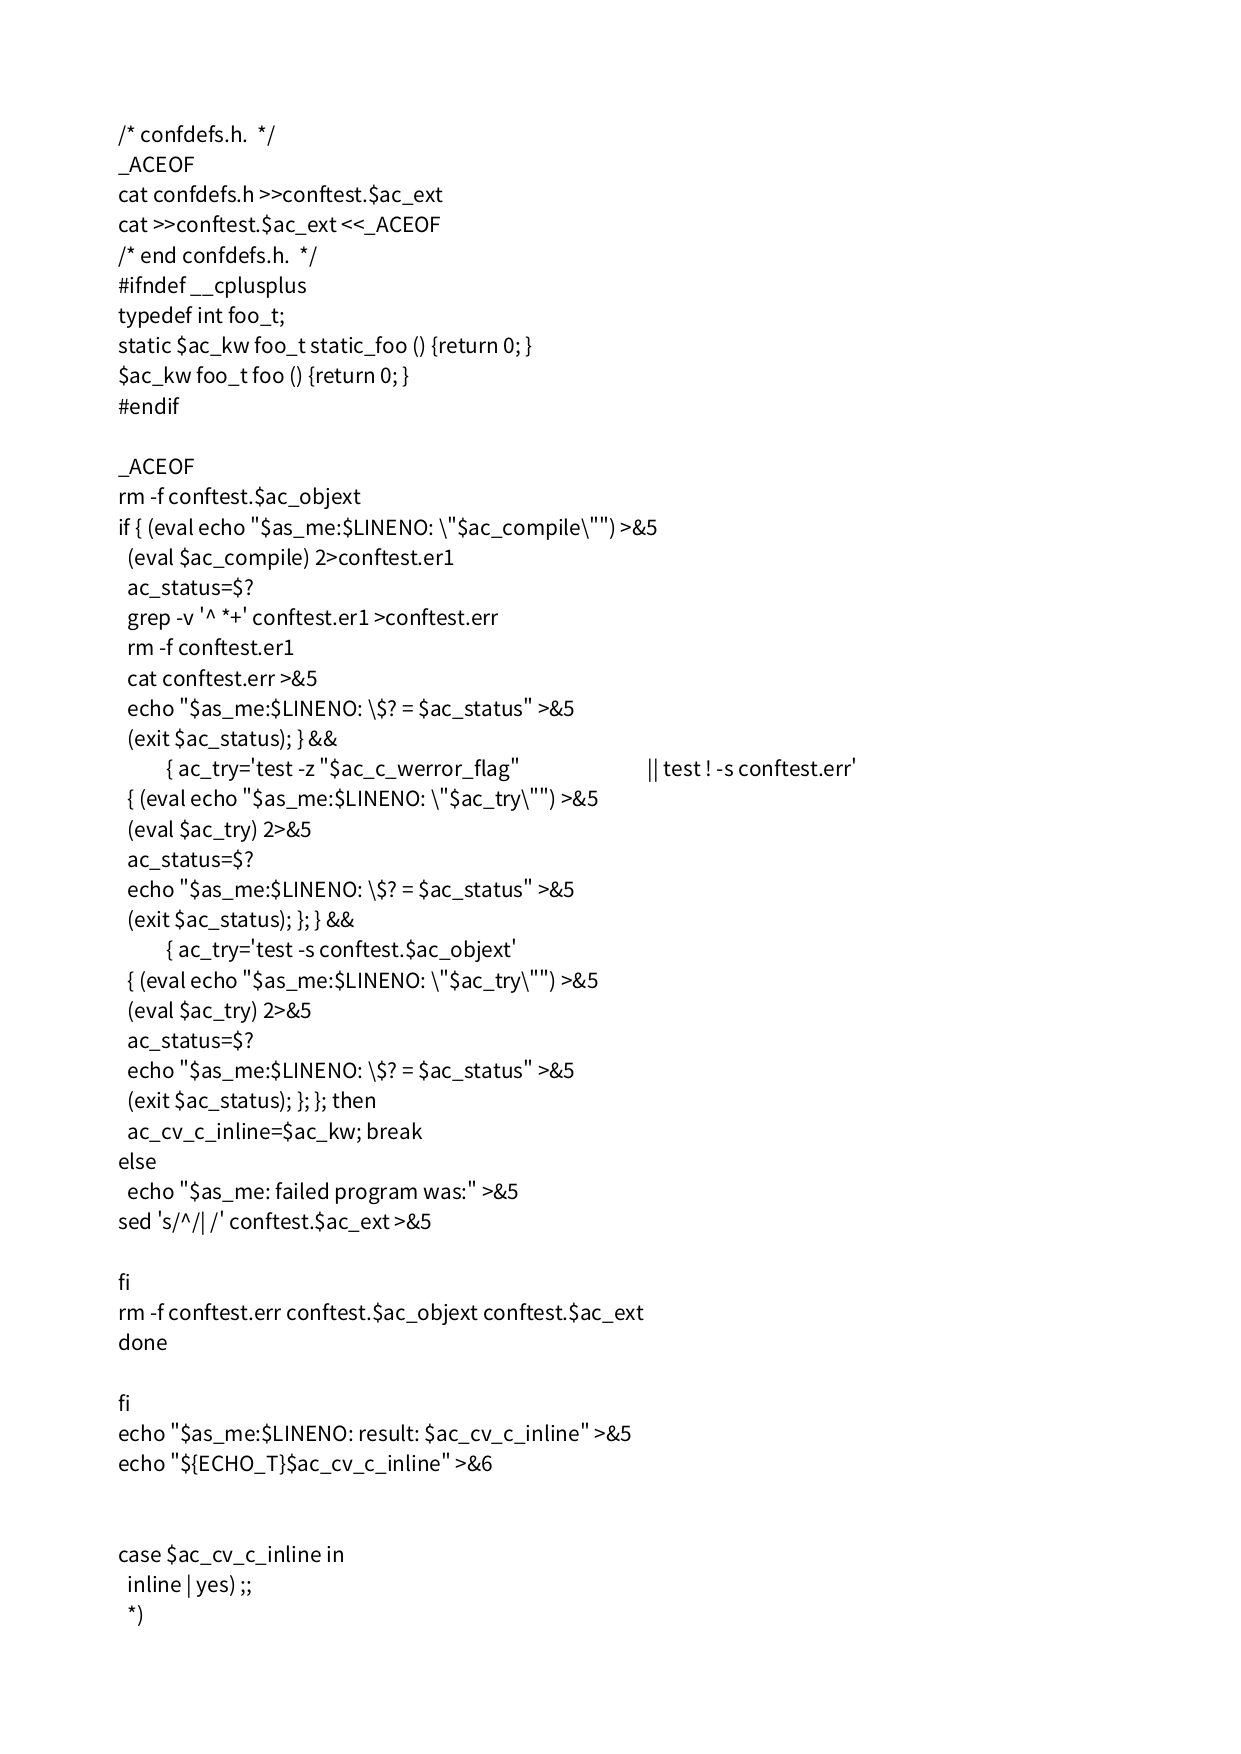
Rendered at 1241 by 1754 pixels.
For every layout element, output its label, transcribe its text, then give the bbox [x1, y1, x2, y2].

text echo "$as_me:$LINENO: \$? = $ac_status" >&5 [118, 1054, 1122, 1085]
text echo "$as_me:$LINENO: \$? = $ac_status" >&5 [118, 873, 1122, 903]
text echo "$as_me:$LINENO: result: $ac_cv_c_inline" >&5 [118, 1417, 1122, 1447]
text (exit $ac_status); }; }; then [118, 1085, 1122, 1115]
text { (eval echo "$as_me:$LINENO: \"$ac_try\"") >&5 [118, 964, 1122, 994]
text ac_status=$? [118, 1024, 1122, 1054]
text (eval $ac_compile) 2>conftest.er1 [118, 541, 1122, 571]
text #endif [118, 390, 1122, 420]
text ac_status=$? [118, 571, 1122, 601]
text cat confdefs.h >>conftest.$ac_ext [118, 178, 1122, 209]
text typedef int foo_t; [118, 299, 1122, 329]
text { ac_try='test -z "$ac_c_werror_flag" || test ! -s conftest.err' [118, 752, 1122, 783]
text (eval $ac_try) 2>&5 [118, 813, 1122, 843]
text /* end confdefs.h. */ [118, 239, 1122, 269]
text (exit $ac_status); }; } && [118, 903, 1122, 934]
text $ac_kw foo_t foo () {return 0; } [118, 360, 1122, 390]
text cat conftest.err >&5 [118, 662, 1122, 692]
text else [118, 1145, 1122, 1175]
text case $ac_cv_c_inline in [118, 1538, 1122, 1568]
text static $ac_kw foo_t static_foo () {return 0; } [118, 329, 1122, 360]
text { ac_try='test -s conftest.$ac_objext' [118, 934, 1122, 964]
text fi [118, 1266, 1122, 1296]
text rm -f conftest.$ac_objext [118, 481, 1122, 511]
text echo "$as_me:$LINENO: \$? = $ac_status" >&5 [118, 692, 1122, 722]
text ac_status=$? [118, 843, 1122, 873]
text cat >>conftest.$ac_ext <<_ACEOF [118, 209, 1122, 239]
text /* confdefs.h. */ [118, 118, 1122, 148]
text *) [118, 1598, 1122, 1628]
text (exit $ac_status); } && [118, 722, 1122, 752]
text ac_cv_c_inline=$ac_kw; break [118, 1115, 1122, 1145]
text grep -v '^ *+' conftest.er1 >conftest.err [118, 601, 1122, 632]
text sed 's/^/| /' conftest.$ac_ext >&5 [118, 1206, 1122, 1236]
text echo "$as_me: failed program was:" >&5 [118, 1175, 1122, 1206]
text done [118, 1326, 1122, 1357]
text #ifndef __cplusplus [118, 269, 1122, 299]
text _ACEOF [118, 148, 1122, 178]
text rm -f conftest.err conftest.$ac_objext conftest.$ac_ext [118, 1296, 1122, 1326]
text rm -f conftest.er1 [118, 632, 1122, 662]
text fi [118, 1387, 1122, 1417]
text (eval $ac_try) 2>&5 [118, 994, 1122, 1024]
text { (eval echo "$as_me:$LINENO: \"$ac_try\"") >&5 [118, 783, 1122, 813]
text _ACEOF [118, 450, 1122, 481]
text inline | yes) ;; [118, 1568, 1122, 1598]
text if { (eval echo "$as_me:$LINENO: \"$ac_compile\"") >&5 [118, 511, 1122, 541]
text echo "${ECHO_T}$ac_cv_c_inline" >&6 [118, 1447, 1122, 1477]
